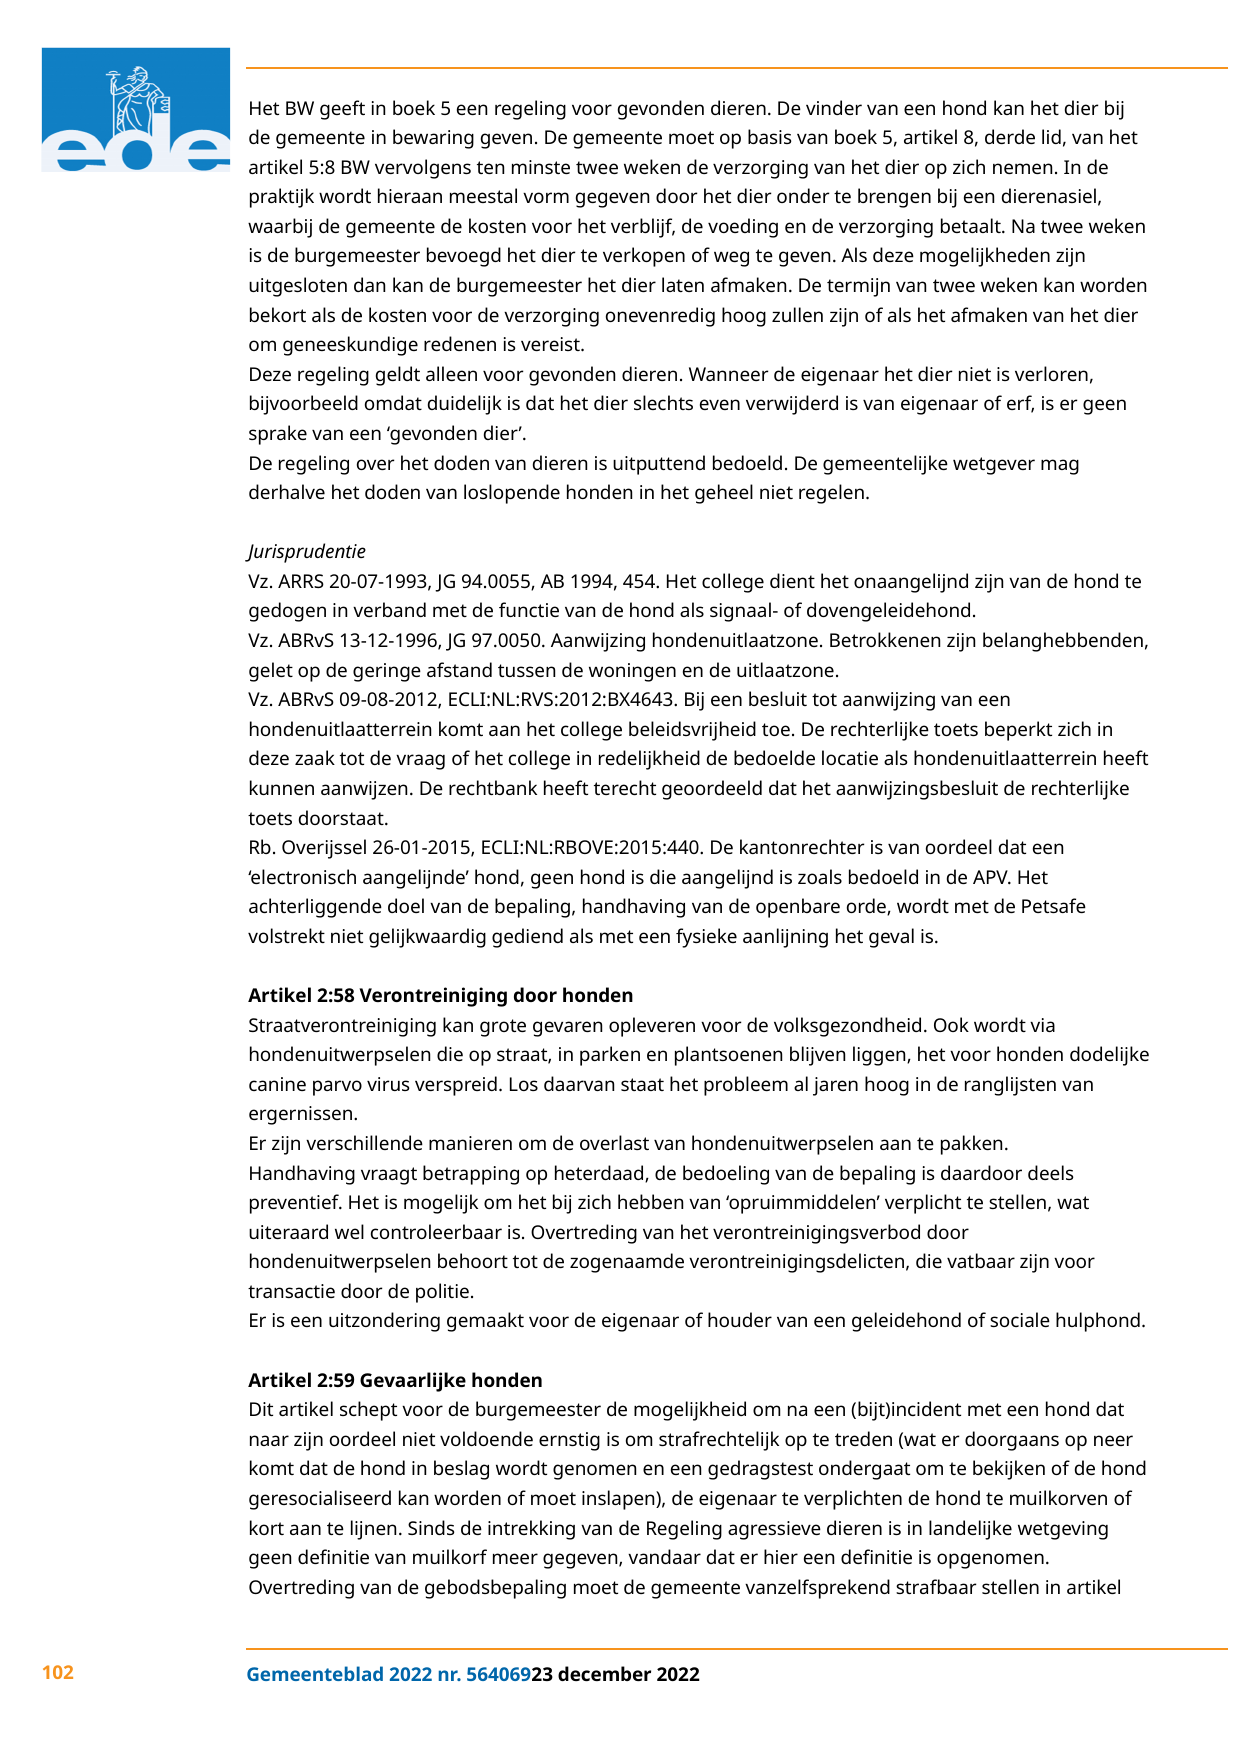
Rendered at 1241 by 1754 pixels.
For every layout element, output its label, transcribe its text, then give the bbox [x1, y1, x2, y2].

text Vz. ABRvS 09-08-2012, ECLI:NL:RVS:2012:BX4643. Bij een besluit tot aanwijzing van een hondenuitlaatterrein komt aan het college beleidsvrijheid toe. De rechterlijke toets beperkt zich in deze zaak tot de vraag of het college in redelijkheid de bedoelde locatie als hondenuitlaatterrein heeft kunnen aanwijzen. De rechtbank heeft terecht geoordeeld dat het aanwijzingsbesluit de rechterlijke toets doorstaat. [248, 686, 1152, 831]
text Straatverontreiniging kan grote gevaren opleveren voor de volksgezondheid. Ook wordt via hondenuitwerpselen die op straat, in parken en plantsoenen blijven liggen, het voor honden dodelijke canine parvo virus verspreid. Los daarvan staat het probleem al jaren hoog in de ranglijsten van ergernissen. [248, 1012, 1152, 1126]
text Deze regeling geldt alleen voor gevonden dieren. Wanneer de eigenaar het dier niet is verloren, bijvoorbeeld omdat duidelijk is dat het dier slechts even verwijderd is van eigenaar of erf, is er geen sprake van een ‘gevonden dier’. [248, 361, 1152, 446]
text Artikel 2:58 Verontreiniging door honden [248, 982, 1152, 1008]
text Vz. ARRS 20-07-1993, JG 94.0055, AB 1994, 454. Het college dient het onaangelijnd zijn van de hond te gedogen in verband met de functie van de hond als signaal- of dovengeleidehond. [248, 568, 1152, 623]
text Er zijn verschillende manieren om de overlast van hondenuitwerpselen aan te pakken. [248, 1130, 1152, 1156]
text Artikel 2:59 Gevaarlijke honden [248, 1367, 1152, 1393]
text Handhaving vraagt betrapping op heterdaad, de bedoeling van de bepaling is daardoor deels preventief. Het is mogelijk om het bij zich hebben van ‘opruimmiddelen’ verplicht te stellen, wat uiteraard wel controleerbaar is. Overtreding van het verontreinigingsverbod door hondenuitwerpselen behoort tot de zogenaamde verontreinigingsdelicten, die vatbaar zijn voor transactie door de politie. [248, 1160, 1152, 1304]
text Het BW geeft in boek 5 een regeling voor gevonden dieren. De vinder van een hond kan het dier bij de gemeente in bewaring geven. De gemeente moet op basis van boek 5, artikel 8, derde lid, van het artikel 5:8 BW vervolgens ten minste twee weken de verzorging van het dier op zich nemen. In de praktijk wordt hieraan meestal vorm gegeven door het dier onder te brengen bij een dierenasiel, waarbij de gemeente de kosten voor het verblijf, de voeding en de verzorging betaalt. Na twee weken is de burgemeester bevoegd het dier te verkopen of weg te geven. Als deze mogelijkheden zijn uitgesloten dan kan de burgemeester het dier laten afmaken. De termijn van twee weken kan worden bekort als de kosten voor de verzorging onevenredig hoog zullen zijn of als het afmaken van het dier om geneeskundige redenen is vereist. [248, 95, 1152, 357]
text De regeling over het doden van dieren is uitputtend bedoeld. De gemeentelijke wetgever mag derhalve het doden van loslopende honden in het geheel niet regelen. [248, 450, 1152, 505]
text Dit artikel schept voor de burgemeester de mogelijkheid om na een (bijt)incident met een hond dat naar zijn oordeel niet voldoende ernstig is om strafrechtelijk op te treden (wat er doorgaans op neer komt dat de hond in beslag wordt genomen en een gedragstest ondergaat om te bekijken of de hond geresocialiseerd kan worden of moet inslapen), de eigenaar te verplichten de hond te muilkorven of kort aan te lijnen. Sinds de intrekking van de Regeling agressieve dieren is in landelijke wetgeving geen definitie van muilkorf meer gegeven, vandaar dat er hier een definitie is opgenomen. Overtreding van de gebodsbepaling moet de gemeente vanzelfsprekend strafbaar stellen in artikel [248, 1396, 1152, 1600]
picture [41, 47, 231, 172]
text Rb. Overijssel 26-01-2015, ECLI:NL:RBOVE:2015:440. De kantonrechter is van oordeel dat een ‘electronisch aangelijnde’ hond, geen hond is die aangelijnd is zoals bedoeld in de APV. Het achterliggende doel van de bepaling, handhaving van de openbare orde, wordt met de Petsafe volstrekt niet gelijkwaardig gediend als met een fysieke aanlijning het geval is. [248, 834, 1152, 949]
text Jurisprudentie [248, 538, 1152, 564]
text Vz. ABRvS 13-12-1996, JG 97.0050. Aanwijzing hondenuitlaatzone. Betrokkenen zijn belanghebbenden, gelet op de geringe afstand tussen de woningen en de uitlaatzone. [248, 627, 1152, 683]
text Er is een uitzondering gemaakt voor de eigenaar of houder van een geleidehond of sociale hulphond. [248, 1308, 1152, 1333]
